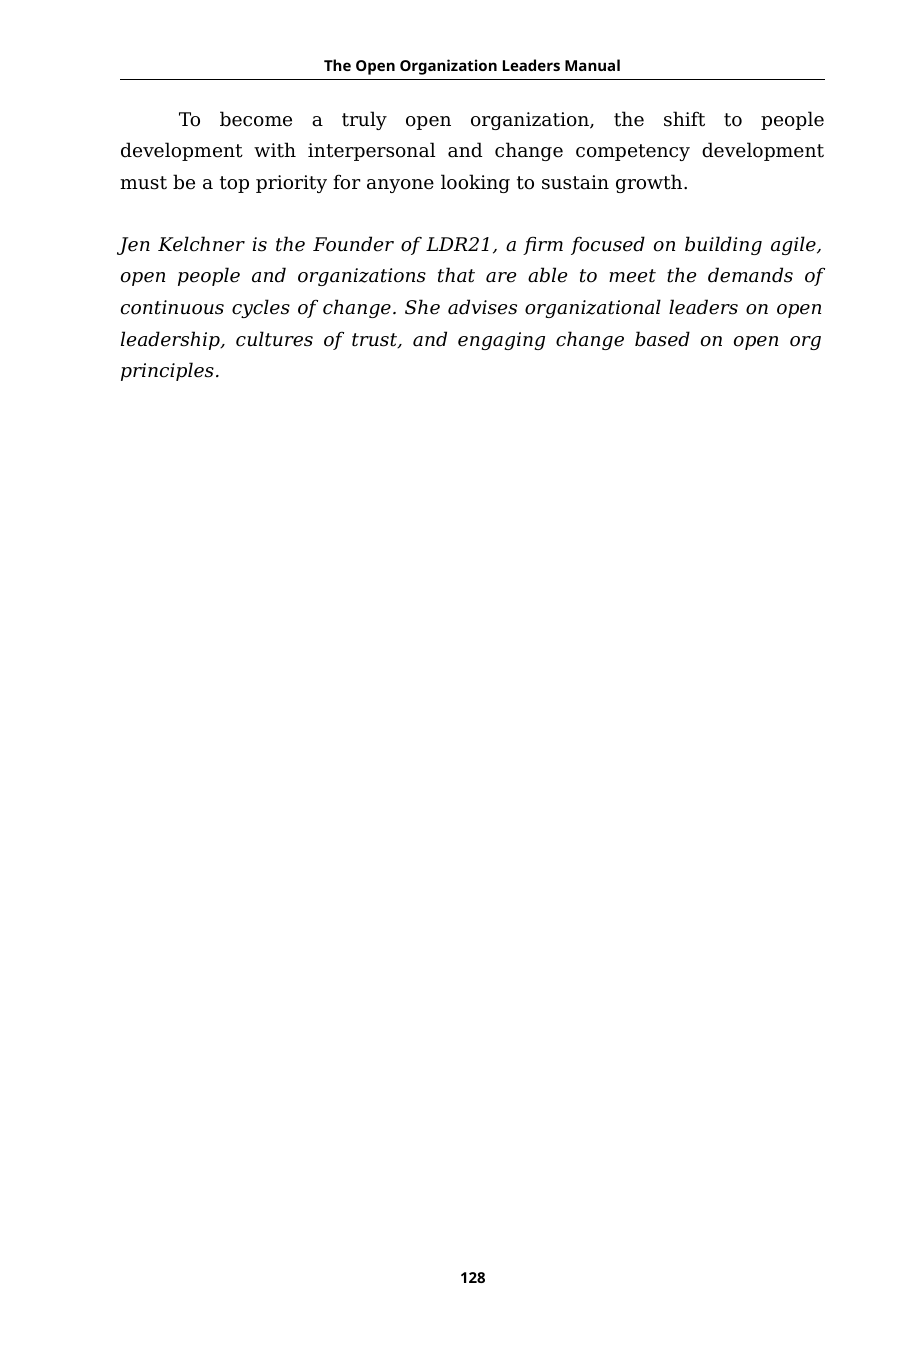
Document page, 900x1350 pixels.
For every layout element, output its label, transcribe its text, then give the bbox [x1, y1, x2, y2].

text Jen Kelchner is the Founder of LDR21, a firm focused on building agile, open people and organizations that are able to meet the demands of continuous cycles of change. She advises organizational leaders on open leadership, cultures of trust, and engaging change based on open org principles. [120, 234, 825, 382]
text To become a truly open organization, the shift to people development with interpersonal and change competency development must be a top priority for anyone looking to sustain growth. [120, 109, 825, 194]
